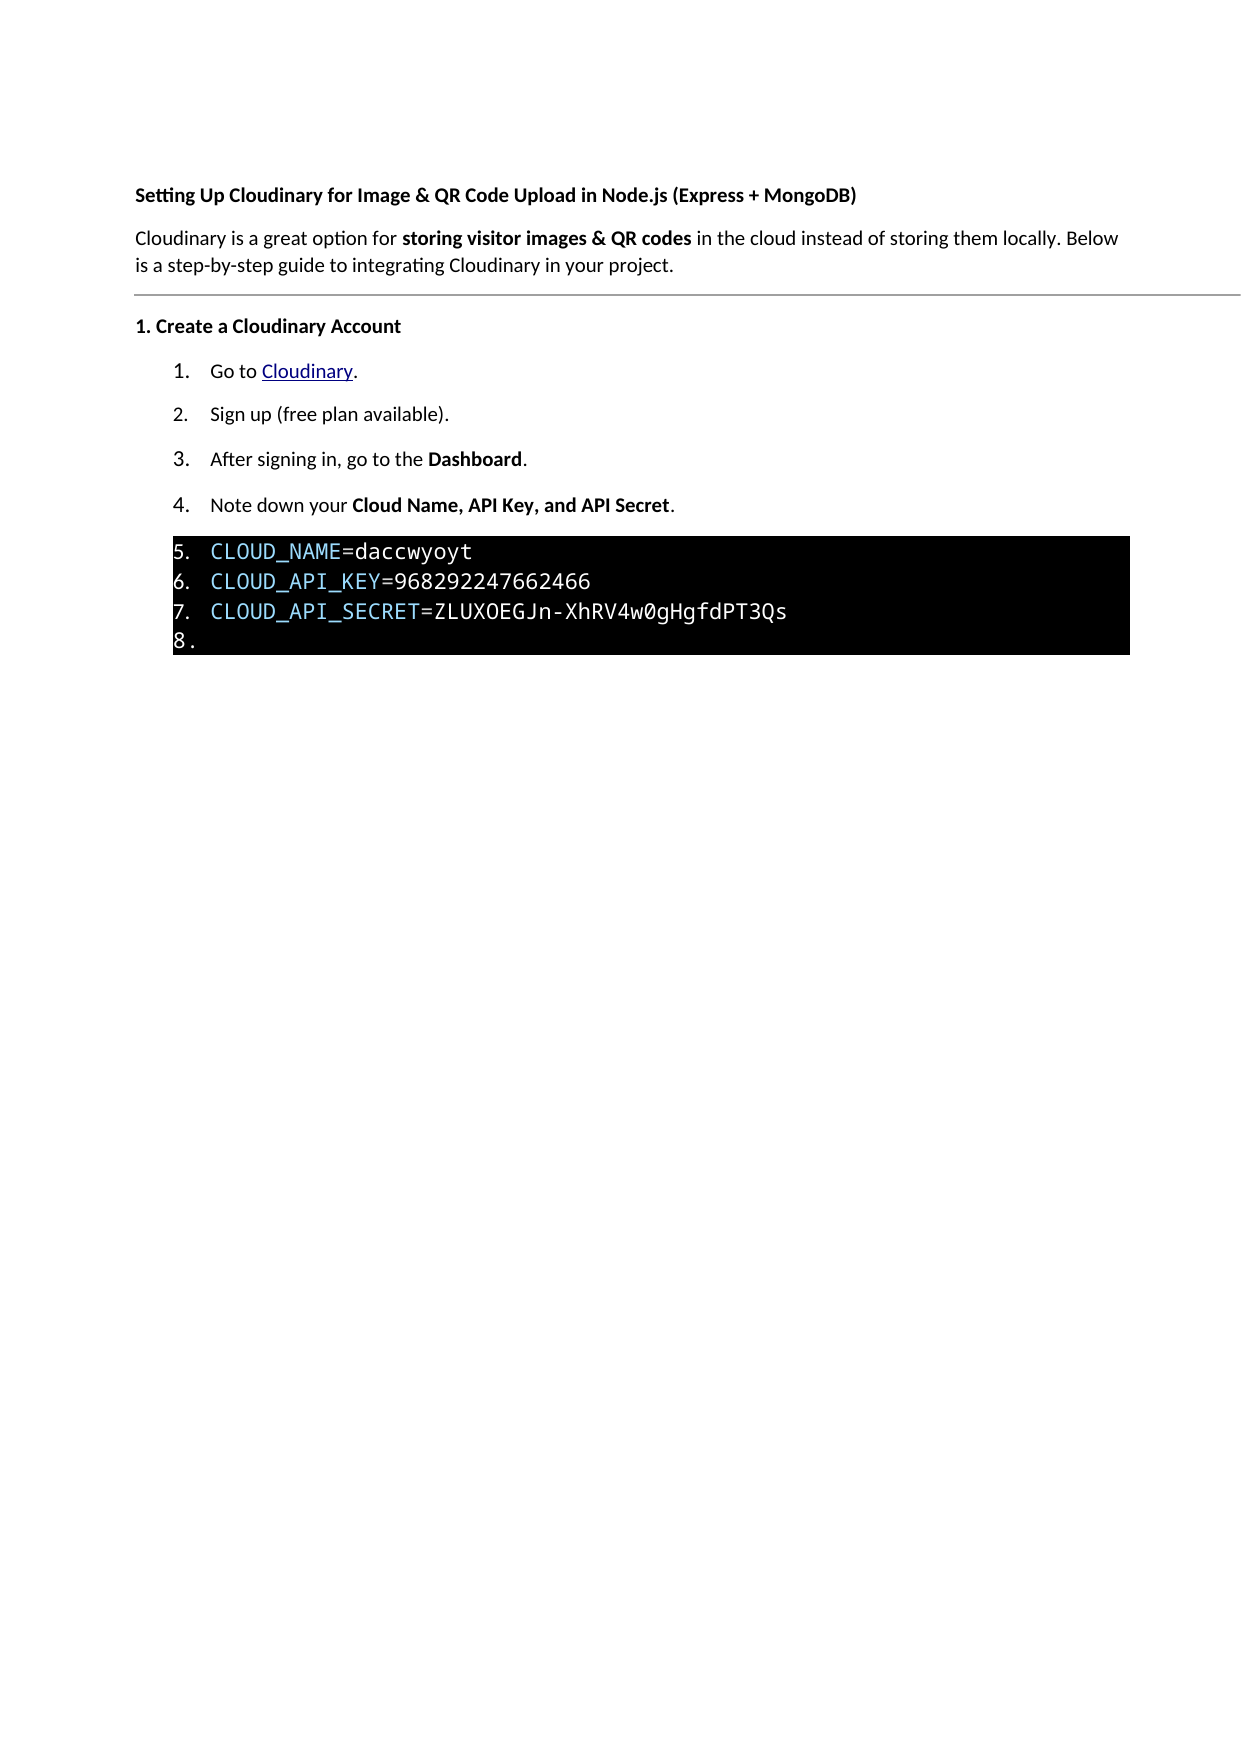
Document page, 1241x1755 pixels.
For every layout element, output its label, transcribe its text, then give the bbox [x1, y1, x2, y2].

list After signing in, go to the Dashboard. [173, 444, 1130, 473]
list Sign up (free plan available). [173, 402, 1130, 427]
list Go to Cloudinary. [173, 356, 1130, 384]
text Cloudinary is a great option for storing visitor images & QR codes in the cloud instead of storing them locally. Below is a step-by-step guide to integrating Cloudinary in your project. [135, 225, 1130, 277]
text Setting Up Cloudinary for Image & QR Code Upload in Node.js (Express + MongoDB) [135, 182, 1130, 208]
list CLOUD_API_KEY=968292247662466 [173, 566, 1130, 596]
list CLOUD_NAME=daccwyoyt [173, 536, 1130, 566]
list CLOUD_API_SECRET=ZLUXOEGJn-XhRV4w0gHgfdPT3Qs [173, 596, 1130, 625]
text 1. Create a Cloudinary Account [135, 313, 1130, 338]
list Note down your Cloud Name, API Key, and API Secret. [173, 490, 1130, 518]
